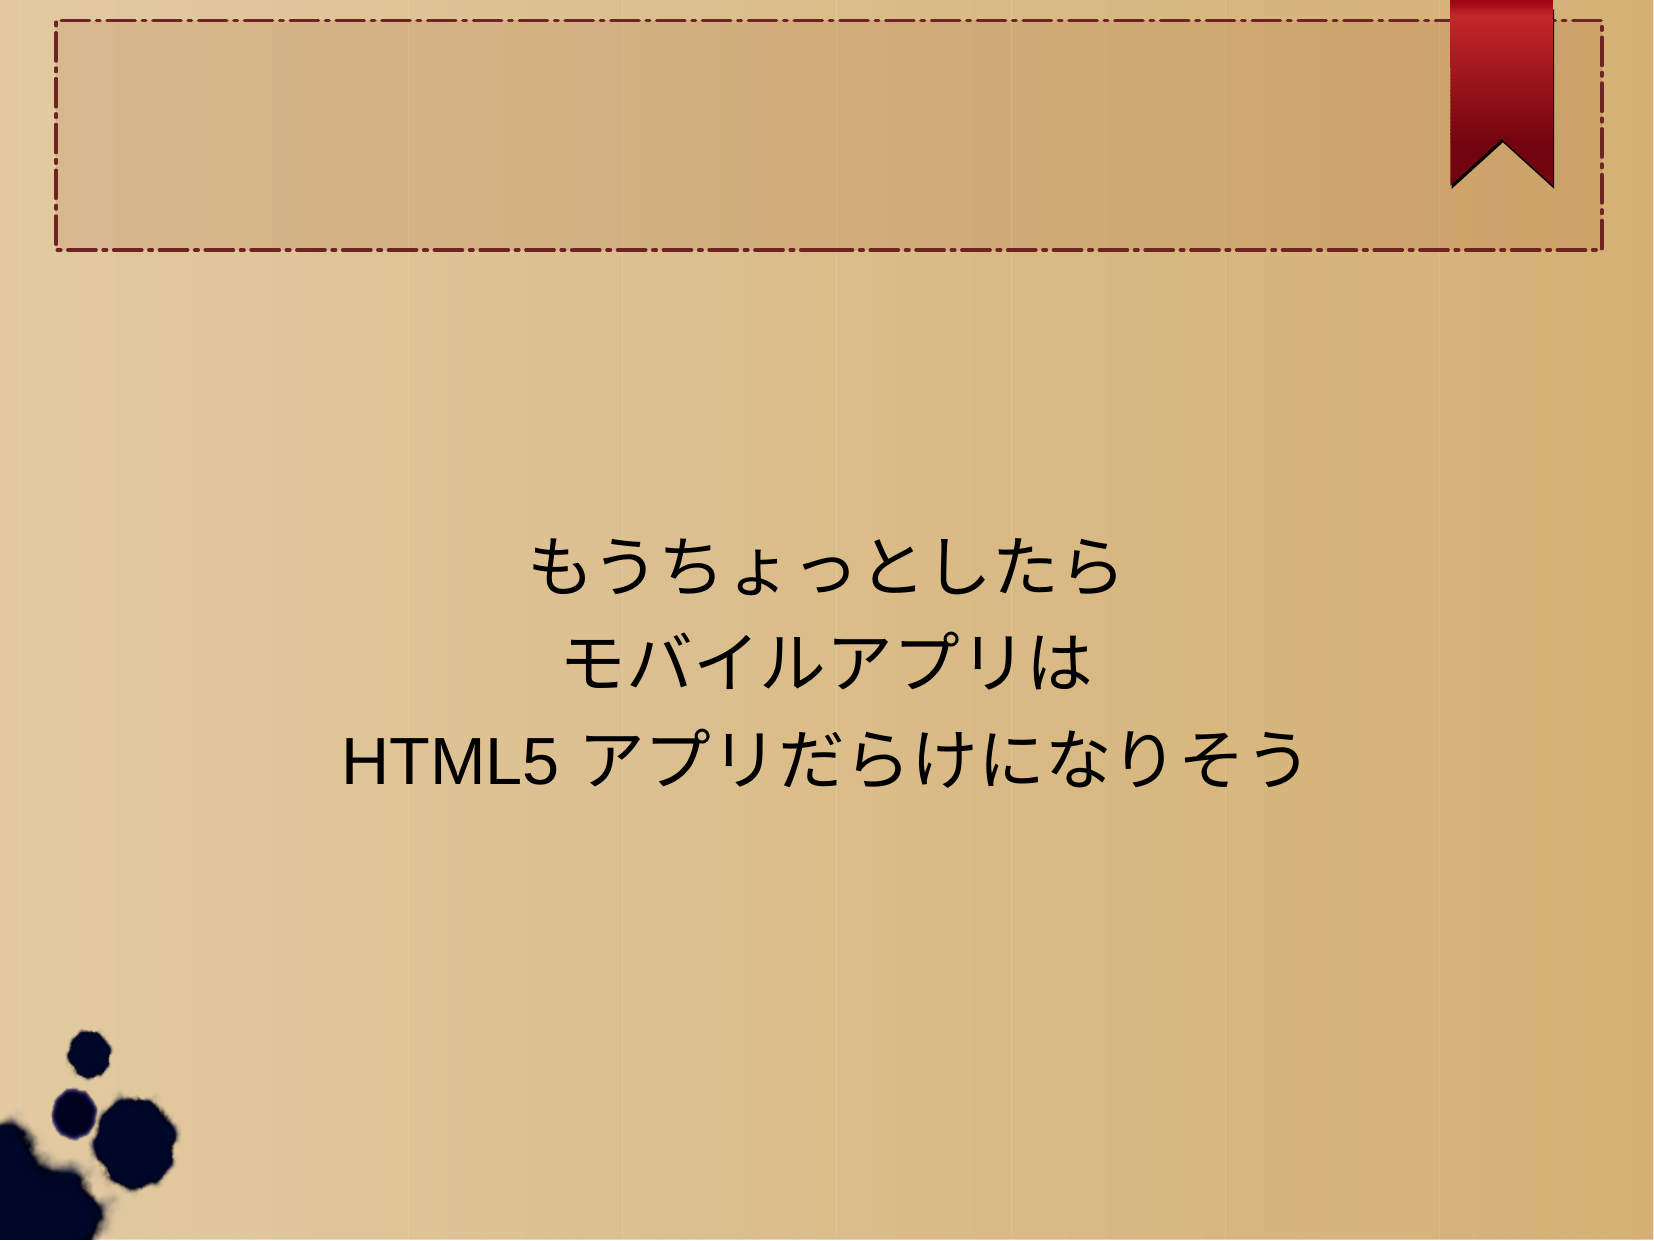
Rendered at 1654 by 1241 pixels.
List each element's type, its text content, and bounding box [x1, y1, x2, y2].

subtitle もうちょっとしたら モバイルアプリは HTML5 アプリだらけになりそう [82, 299, 1571, 1019]
